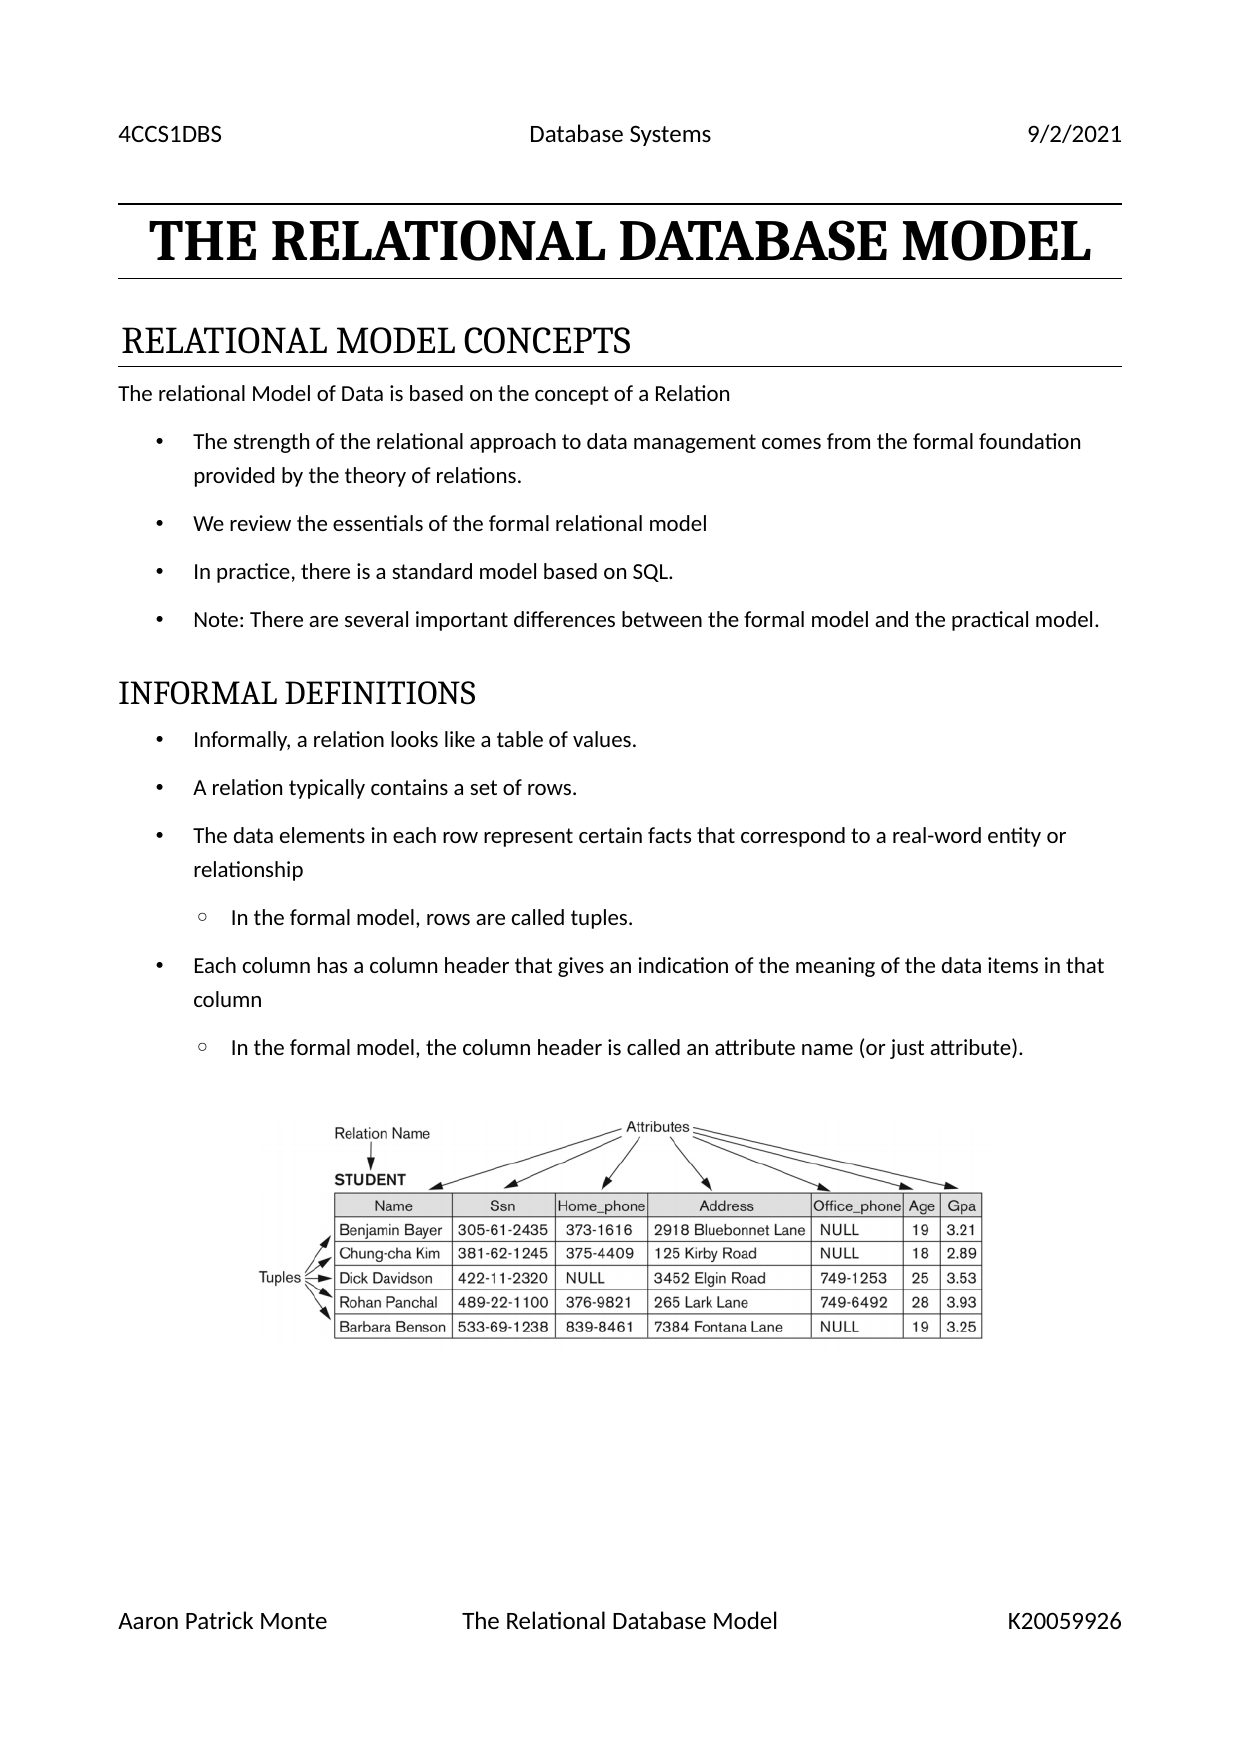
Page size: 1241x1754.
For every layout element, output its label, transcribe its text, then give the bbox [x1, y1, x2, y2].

list In the formal model, the column header is called an attribute name (or just attribute). [193, 1033, 1122, 1061]
subtitle Relational model concepts [118, 317, 1122, 366]
picture [243, 1080, 998, 1373]
list In the formal model, rows are called tuples. [193, 903, 1122, 931]
list The strength of the relational approach to data management comes from the formal foundation provided by the theory of relations. [156, 427, 1122, 489]
list In practice, there is a standard model based on SQL. [156, 557, 1122, 585]
list Informally, a relation looks like a table of values. [156, 725, 1122, 753]
list The data elements in each row represent certain facts that correspond to a real-word entity or relationship [156, 821, 1122, 883]
subtitle Informal definitions [118, 674, 1122, 713]
list A relation typically contains a set of rows. [156, 773, 1122, 801]
list Each column has a column header that gives an indication of the meaning of the data items in that column [156, 951, 1122, 1013]
text The relational Model of Data is based on the concept of a Relation [118, 379, 1122, 407]
title The Relational Database Model [118, 205, 1122, 278]
list Note: There are several important differences between the formal model and the practical model. [156, 605, 1122, 633]
list We review the essentials of the formal relational model [156, 509, 1122, 537]
